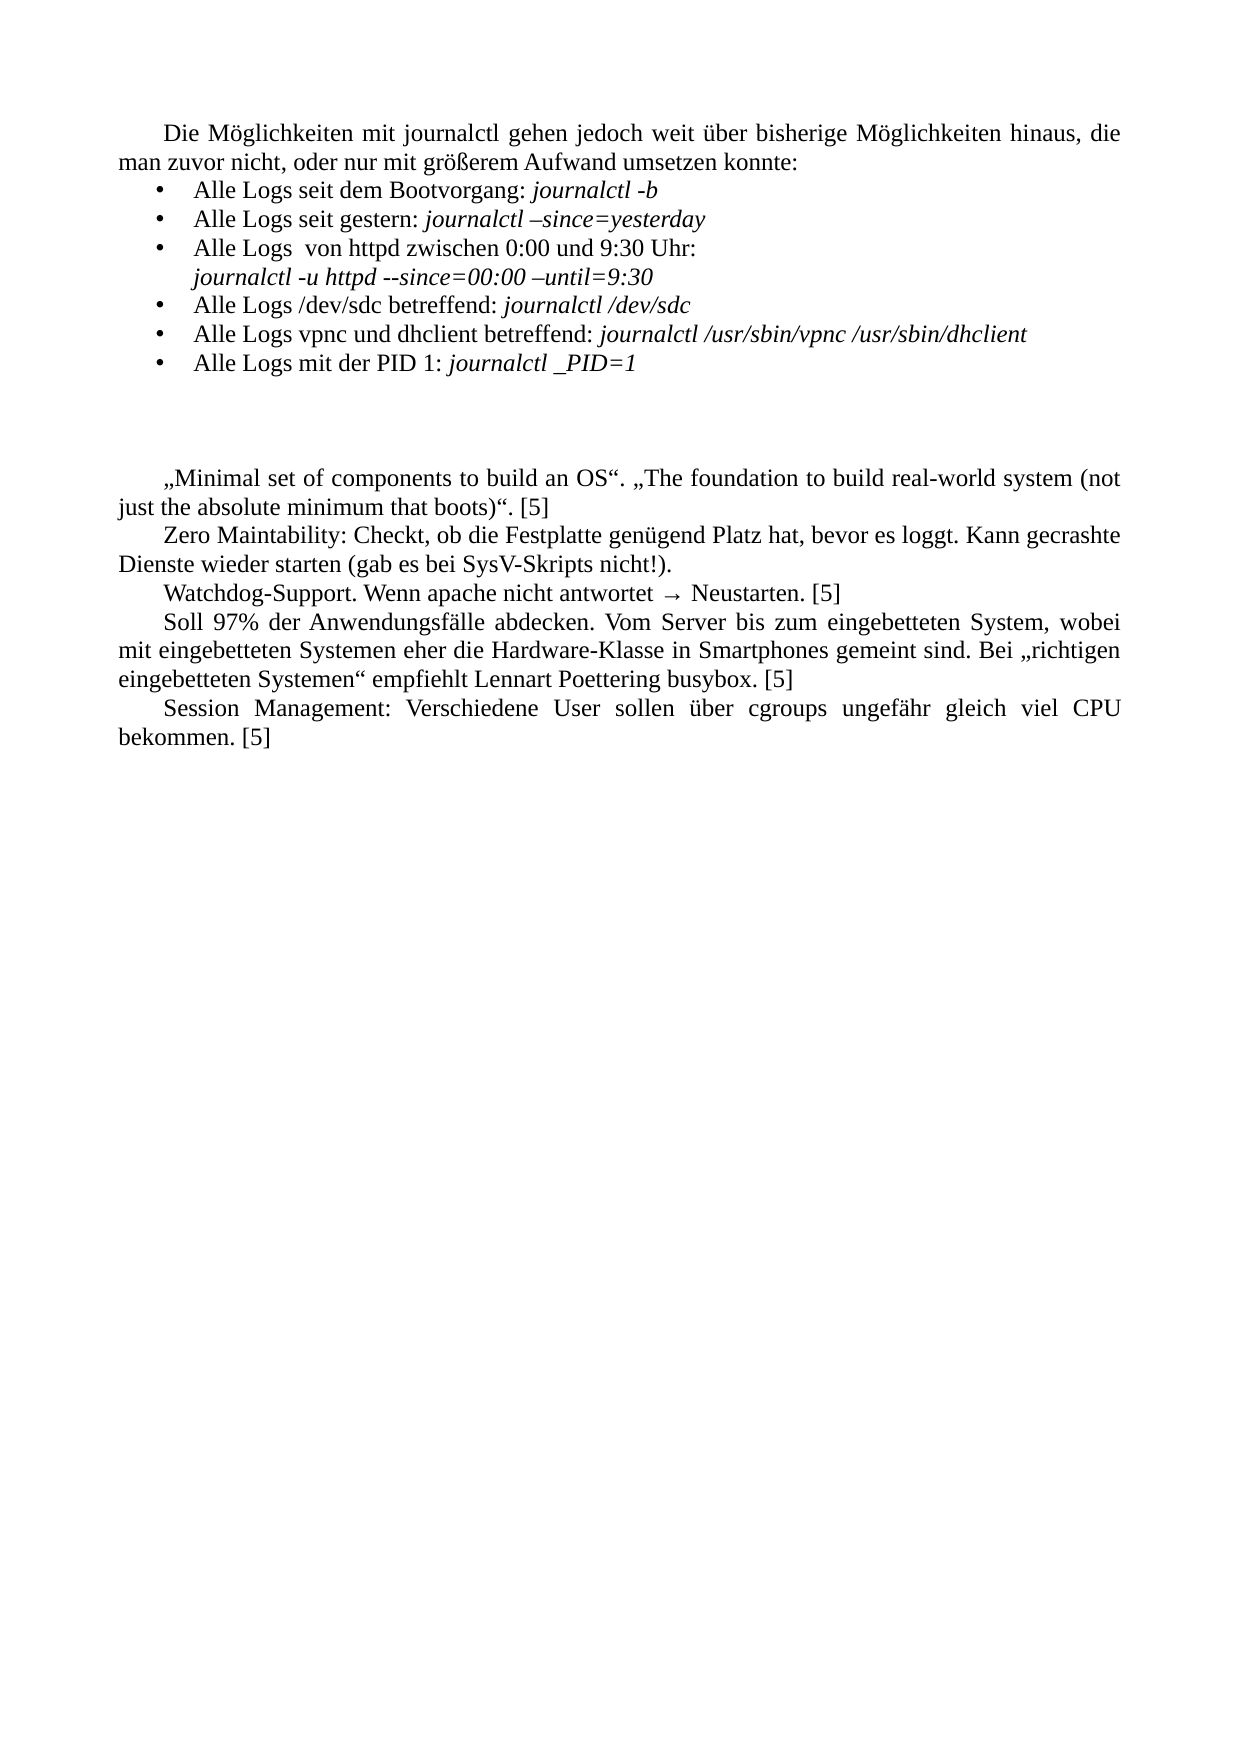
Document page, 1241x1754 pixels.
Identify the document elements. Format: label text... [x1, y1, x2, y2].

list Alle Logs seit gestern: journalctl –since=yesterday [156, 204, 1122, 233]
text „Minimal set of components to build an OS“. „The foundation to build real-world system (not just the absolute minimum that boots)“. [5] [118, 463, 1122, 521]
text Session Management: Verschiedene User sollen über cgroups ungefähr gleich viel CPU bekommen. [5] [118, 693, 1122, 751]
text Die Möglichkeiten mit journalctl gehen jedoch weit über bisherige Möglichkeiten hinaus, die man zuvor nicht, oder nur mit größerem Aufwand umsetzen konnte: [118, 118, 1122, 176]
text Watchdog-Support. Wenn apache nicht antwortet → Neustarten. [5] [118, 578, 1122, 607]
list Alle Logs seit dem Bootvorgang: journalctl -b [156, 176, 1122, 204]
list Alle Logs /dev/sdc betreffend: journalctl /dev/sdc [156, 291, 1122, 319]
list Alle Logs mit der PID 1: journalctl _PID=1 [156, 348, 1122, 377]
list Alle Logs vpnc und dhclient betreffend: journalctl /usr/sbin/vpnc /usr/sbin/dhclient [156, 319, 1122, 348]
text Soll 97% der Anwendungsfälle abdecken. Vom Server bis zum eingebetteten System, wobei mit eingebetteten Systemen eher die Hardware-Klasse in Smartphones gemeint sind. Bei „richtigen eingebetteten Systemen“ empfiehlt Lennart Poettering busybox. [5] [118, 607, 1122, 693]
text Zero Maintability: Checkt, ob die Festplatte genügend Platz hat, bevor es loggt. Kann gecrashte Dienste wieder starten (gab es bei SysV-Skripts nicht!). [118, 521, 1122, 578]
list Alle Logs von httpd zwischen 0:00 und 9:30 Uhr: journalctl -u httpd --since=00:00 –until=9:30 [156, 233, 1122, 291]
